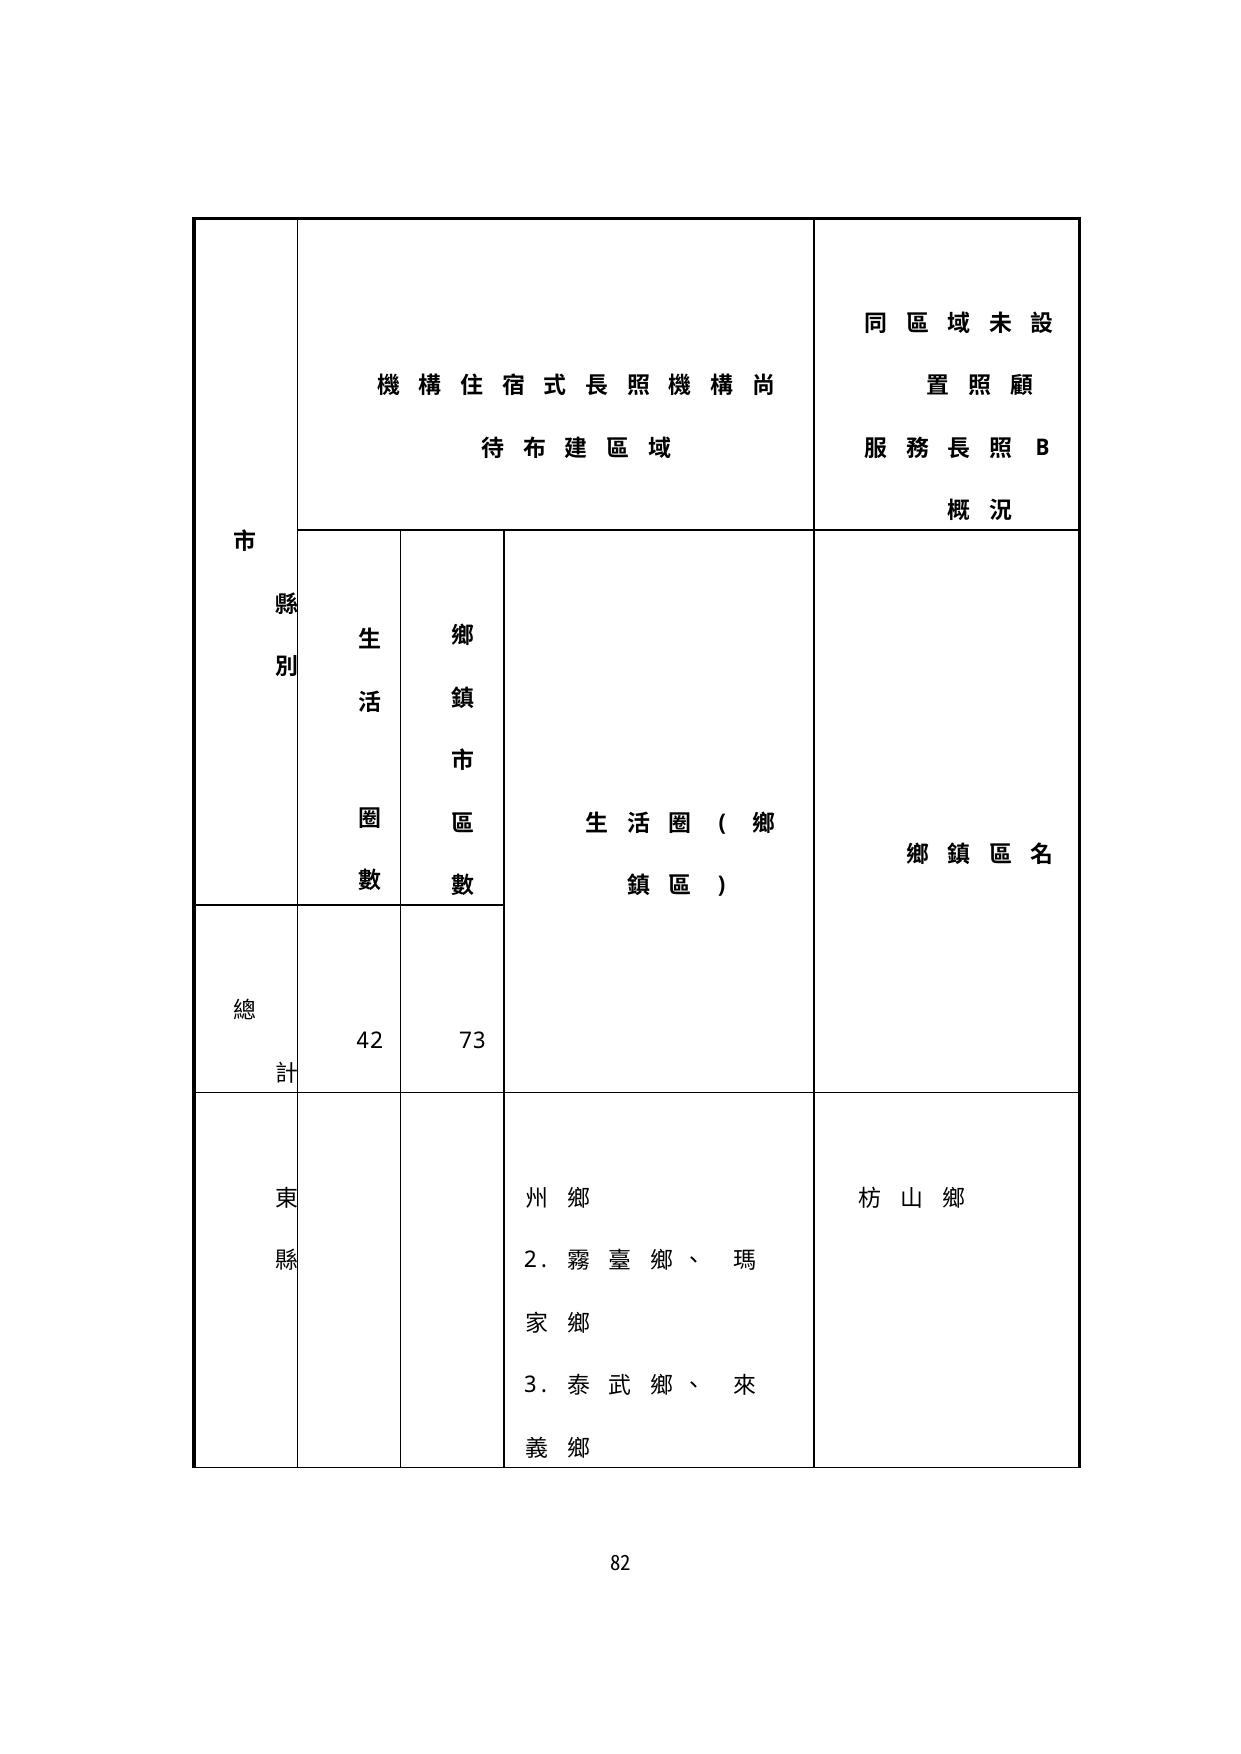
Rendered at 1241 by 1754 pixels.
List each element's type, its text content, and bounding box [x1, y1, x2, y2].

table_cell [298, 1093, 400, 1467]
table_header 機構住宿式長照機構尚待布建區域 [298, 220, 813, 529]
table_cell 枋山鄉 [815, 1093, 1078, 1467]
table_header 市縣別 [196, 220, 297, 904]
table_cell 生活 圈數 [298, 531, 400, 904]
table_cell 總計 [196, 906, 297, 1092]
table_cell 東縣 [196, 1093, 297, 1467]
table_cell 鄉鎮區名 [815, 531, 1078, 1092]
table_cell 42 [298, 906, 400, 1092]
table_header 同區域未設置照顧 服務長照B概況 [815, 220, 1078, 529]
table_cell 生活圈(鄉鎮區) [505, 531, 813, 1092]
table_cell 州鄉 2.霧臺鄉、瑪家鄉 3.泰武鄉、來義鄉 [505, 1093, 813, 1467]
table_cell [401, 1093, 503, 1467]
table_cell 鄉鎮 市區數 [401, 531, 503, 904]
table_cell 73 [401, 906, 503, 1092]
